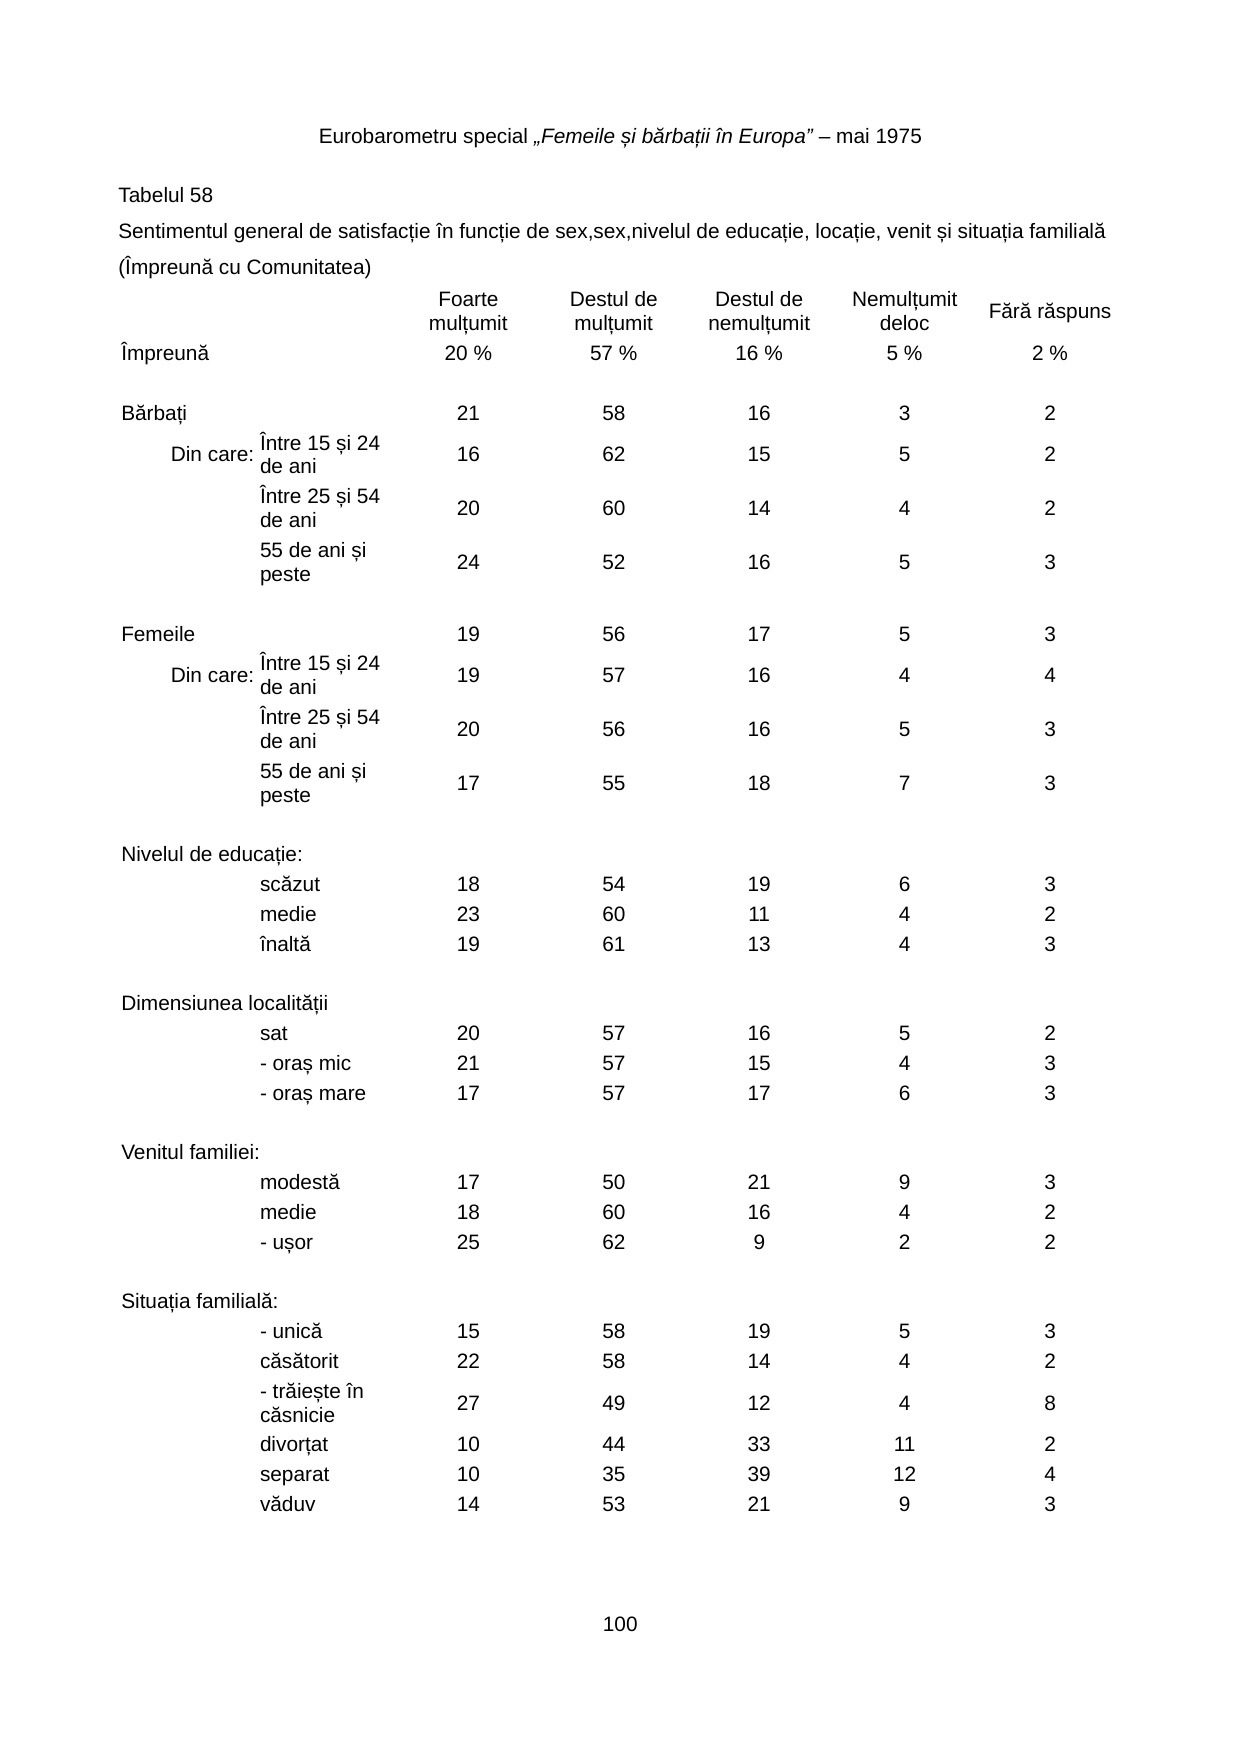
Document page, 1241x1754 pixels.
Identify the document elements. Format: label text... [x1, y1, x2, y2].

table_cell Din care: [118, 648, 257, 702]
table_cell [977, 1256, 1122, 1286]
table_cell 33 [686, 1429, 832, 1459]
table_cell [832, 1137, 977, 1167]
table_cell [118, 1316, 257, 1346]
table_cell 11 [832, 1429, 977, 1459]
table_cell [832, 1256, 977, 1286]
table_cell 19 [395, 619, 541, 648]
table_cell [118, 929, 257, 958]
table_cell 61 [541, 929, 686, 958]
table_cell Din care: [118, 428, 257, 481]
table_cell 62 [541, 1227, 686, 1256]
table_cell [118, 1108, 257, 1137]
table_cell [686, 1286, 832, 1316]
table_cell Venitul familiei: [118, 1137, 395, 1167]
table_cell 4 [977, 648, 1122, 702]
table_cell [977, 959, 1122, 988]
table_cell Nivelul de educație: [118, 839, 395, 869]
table_cell 3 [977, 1078, 1122, 1107]
table_cell 9 [832, 1489, 977, 1519]
table_cell [541, 1137, 686, 1167]
table_cell 60 [541, 481, 686, 535]
table_header Destul de mulțumit [541, 284, 686, 338]
table_cell 55 de ani și peste [257, 535, 395, 589]
table_cell [832, 839, 977, 869]
table_cell 19 [686, 869, 832, 899]
table_cell [257, 959, 395, 988]
table_cell [395, 1137, 541, 1167]
table_cell 17 [686, 619, 832, 648]
table_cell [541, 1256, 686, 1286]
table_cell [541, 1108, 686, 1137]
table_cell [257, 1108, 395, 1137]
text (Împreună cu Comunitatea) [118, 254, 1122, 278]
table_cell [977, 1108, 1122, 1137]
table_cell [257, 589, 395, 618]
table_cell [395, 810, 541, 839]
table_cell - trăiește în căsnicie [257, 1376, 395, 1429]
table_cell [832, 1286, 977, 1316]
table_cell [686, 1137, 832, 1167]
table_cell 12 [832, 1459, 977, 1489]
table_cell 18 [395, 1197, 541, 1227]
table_cell 57 % [541, 338, 686, 368]
table_cell 9 [832, 1167, 977, 1197]
table_cell - oraș mic [257, 1048, 395, 1078]
table_cell [832, 959, 977, 988]
table_cell [832, 368, 977, 398]
table_cell 3 [977, 1167, 1122, 1197]
table_cell [977, 839, 1122, 869]
table_cell 57 [541, 1018, 686, 1048]
table_cell 4 [832, 1048, 977, 1078]
table_cell 2 [977, 398, 1122, 427]
table_cell [541, 368, 686, 398]
table_cell 53 [541, 1489, 686, 1519]
table_cell [118, 1078, 257, 1107]
table_cell 56 [541, 702, 686, 756]
table_cell 15 [686, 1048, 832, 1078]
table_cell 57 [541, 1078, 686, 1107]
table_cell 5 [832, 619, 977, 648]
table_cell [257, 368, 395, 398]
table_cell Între 15 și 24 de ani [257, 648, 395, 702]
table_cell Dimensiunea localității [118, 988, 395, 1018]
table_cell 8 [977, 1376, 1122, 1429]
table_cell [686, 839, 832, 869]
table_cell 17 [395, 756, 541, 809]
table_cell 19 [395, 648, 541, 702]
table_cell 3 [977, 756, 1122, 809]
table_cell 62 [541, 428, 686, 481]
table_cell 17 [395, 1167, 541, 1197]
table_cell - oraș mare [257, 1078, 395, 1107]
table_cell [118, 1489, 257, 1519]
table_header Foarte mulțumit [395, 284, 541, 338]
table_cell Între 15 și 24 de ani [257, 428, 395, 481]
table_cell [395, 959, 541, 988]
table_header [257, 284, 395, 338]
table_cell 58 [541, 1346, 686, 1376]
table_cell 55 [541, 756, 686, 809]
table_cell [118, 959, 257, 988]
table_cell 15 [395, 1316, 541, 1346]
table_cell [541, 589, 686, 618]
table_cell [977, 1286, 1122, 1316]
table_cell 3 [977, 619, 1122, 648]
table_cell 2 [977, 1227, 1122, 1256]
table_cell 3 [977, 702, 1122, 756]
table_cell medie [257, 899, 395, 929]
table_cell [118, 1197, 257, 1227]
table_cell 6 [832, 1078, 977, 1107]
table_cell înaltă [257, 929, 395, 958]
table_cell [118, 1459, 257, 1489]
table_cell [977, 810, 1122, 839]
table_cell 10 [395, 1459, 541, 1489]
table_cell 58 [541, 1316, 686, 1346]
table_cell [686, 1108, 832, 1137]
table_cell 9 [686, 1227, 832, 1256]
table_cell 2 [977, 1197, 1122, 1227]
table_cell 5 [832, 702, 977, 756]
table_cell 5 [832, 535, 977, 589]
table_cell 4 [832, 1376, 977, 1429]
table_cell 14 [686, 481, 832, 535]
table_cell [977, 368, 1122, 398]
table_cell 19 [686, 1316, 832, 1346]
table_cell [832, 1108, 977, 1137]
table_cell - ușor [257, 1227, 395, 1256]
table_cell [395, 839, 541, 869]
table_cell [395, 988, 541, 1018]
table_cell [257, 338, 395, 368]
table_cell 27 [395, 1376, 541, 1429]
table_cell [118, 1429, 257, 1459]
table_cell Bărbați [118, 398, 257, 427]
table_cell [832, 810, 977, 839]
table_cell [977, 988, 1122, 1018]
table_cell 14 [395, 1489, 541, 1519]
table_cell 16 [395, 428, 541, 481]
table_cell 2 [977, 1018, 1122, 1048]
table_header [118, 284, 257, 338]
table_cell 49 [541, 1376, 686, 1429]
table_cell 39 [686, 1459, 832, 1489]
table_cell 6 [832, 869, 977, 899]
table_cell 55 de ani și peste [257, 756, 395, 809]
table_header Nemulțumit deloc [832, 284, 977, 338]
table_cell [118, 481, 257, 535]
table_cell scăzut [257, 869, 395, 899]
table_cell [118, 589, 257, 618]
table_cell 57 [541, 1048, 686, 1078]
table_cell 4 [832, 1346, 977, 1376]
table_cell [118, 535, 257, 589]
text Tabelul 58 [118, 183, 1122, 207]
table_cell 3 [977, 869, 1122, 899]
table_cell 4 [832, 899, 977, 929]
table_cell [395, 1256, 541, 1286]
table_cell - unică [257, 1316, 395, 1346]
table_cell [686, 810, 832, 839]
table_cell [118, 1256, 257, 1286]
table_cell 21 [686, 1167, 832, 1197]
table_cell 16 [686, 702, 832, 756]
table_cell 2 [977, 481, 1122, 535]
table_header Destul de nemulțumit [686, 284, 832, 338]
table_cell 60 [541, 899, 686, 929]
table_cell [541, 959, 686, 988]
table_cell [118, 756, 257, 809]
table_cell 20 [395, 481, 541, 535]
table_cell [118, 899, 257, 929]
table_cell 2 [977, 1346, 1122, 1376]
table_cell [257, 398, 395, 427]
table_cell 3 [977, 1316, 1122, 1346]
table_cell 3 [977, 929, 1122, 958]
table_cell 24 [395, 535, 541, 589]
table_cell [977, 589, 1122, 618]
table_cell [832, 988, 977, 1018]
table_cell [395, 589, 541, 618]
table_cell medie [257, 1197, 395, 1227]
table_cell 21 [686, 1489, 832, 1519]
table_cell 16 [686, 398, 832, 427]
table_cell 25 [395, 1227, 541, 1256]
table_cell [118, 1167, 257, 1197]
table_cell [257, 810, 395, 839]
table_cell 16 [686, 1018, 832, 1048]
table_cell 11 [686, 899, 832, 929]
table_cell 14 [686, 1346, 832, 1376]
table_cell 4 [832, 1197, 977, 1227]
table_cell 2 [832, 1227, 977, 1256]
table_cell 2 [977, 1429, 1122, 1459]
table_cell 44 [541, 1429, 686, 1459]
table_cell 18 [686, 756, 832, 809]
table_header Fără răspuns [977, 284, 1122, 338]
table_cell [118, 869, 257, 899]
table_cell 17 [395, 1078, 541, 1107]
table_cell 21 [395, 398, 541, 427]
table_cell 23 [395, 899, 541, 929]
table_cell [832, 589, 977, 618]
table_cell 56 [541, 619, 686, 648]
table_cell 16 [686, 648, 832, 702]
table_cell 3 [977, 1489, 1122, 1519]
table_cell văduv [257, 1489, 395, 1519]
table_cell [686, 959, 832, 988]
table_cell [118, 1048, 257, 1078]
table_cell Între 25 și 54 de ani [257, 481, 395, 535]
table_cell 4 [832, 648, 977, 702]
table_cell 18 [395, 869, 541, 899]
table_cell 19 [395, 929, 541, 958]
table_cell 7 [832, 756, 977, 809]
table_cell 5 % [832, 338, 977, 368]
table_cell [118, 810, 257, 839]
table_cell 3 [977, 535, 1122, 589]
table_cell 10 [395, 1429, 541, 1459]
table_cell [541, 1286, 686, 1316]
table_cell Situația familială: [118, 1286, 395, 1316]
table_cell 21 [395, 1048, 541, 1078]
table_cell 20 % [395, 338, 541, 368]
table_cell [977, 1137, 1122, 1167]
table_cell căsătorit [257, 1346, 395, 1376]
table_cell [118, 1376, 257, 1429]
table_cell [118, 1018, 257, 1048]
table_cell [118, 368, 257, 398]
table_cell 35 [541, 1459, 686, 1489]
table_cell 57 [541, 648, 686, 702]
table_cell [395, 1286, 541, 1316]
table_cell 52 [541, 535, 686, 589]
table_cell 58 [541, 398, 686, 427]
table_cell modestă [257, 1167, 395, 1197]
table_cell [118, 1227, 257, 1256]
table_cell 4 [832, 481, 977, 535]
table_cell 16 % [686, 338, 832, 368]
table_cell [395, 1108, 541, 1137]
table_cell 16 [686, 535, 832, 589]
table_cell [686, 988, 832, 1018]
table_cell [541, 810, 686, 839]
table_cell 2 [977, 428, 1122, 481]
table_cell 54 [541, 869, 686, 899]
table_cell [686, 589, 832, 618]
table_cell [686, 1256, 832, 1286]
table_cell 5 [832, 428, 977, 481]
table_cell separat [257, 1459, 395, 1489]
table_cell Împreună [118, 338, 257, 368]
table_cell 20 [395, 1018, 541, 1048]
table_cell Femeile [118, 619, 257, 648]
table_cell 3 [832, 398, 977, 427]
table_cell 13 [686, 929, 832, 958]
table_cell [395, 368, 541, 398]
table_cell 16 [686, 1197, 832, 1227]
table_cell sat [257, 1018, 395, 1048]
table_cell 4 [832, 929, 977, 958]
table_cell [541, 988, 686, 1018]
table_cell 20 [395, 702, 541, 756]
table_cell [541, 839, 686, 869]
table_cell [257, 1256, 395, 1286]
table_cell 2 [977, 899, 1122, 929]
table_cell [118, 1346, 257, 1376]
table_cell Între 25 și 54 de ani [257, 702, 395, 756]
table_cell [118, 702, 257, 756]
table_cell 2 % [977, 338, 1122, 368]
table_cell 50 [541, 1167, 686, 1197]
table_cell 12 [686, 1376, 832, 1429]
table_cell 15 [686, 428, 832, 481]
table_cell 17 [686, 1078, 832, 1107]
table_cell divorțat [257, 1429, 395, 1459]
table_cell 4 [977, 1459, 1122, 1489]
table_cell 60 [541, 1197, 686, 1227]
table_cell 3 [977, 1048, 1122, 1078]
text Sentimentul general de satisfacție în funcție de sex,sex,nivelul de educație, locație, venit și situația familială [118, 219, 1122, 243]
table_cell 22 [395, 1346, 541, 1376]
table_cell 5 [832, 1316, 977, 1346]
table_cell 5 [832, 1018, 977, 1048]
table_cell [257, 619, 395, 648]
table_cell [686, 368, 832, 398]
